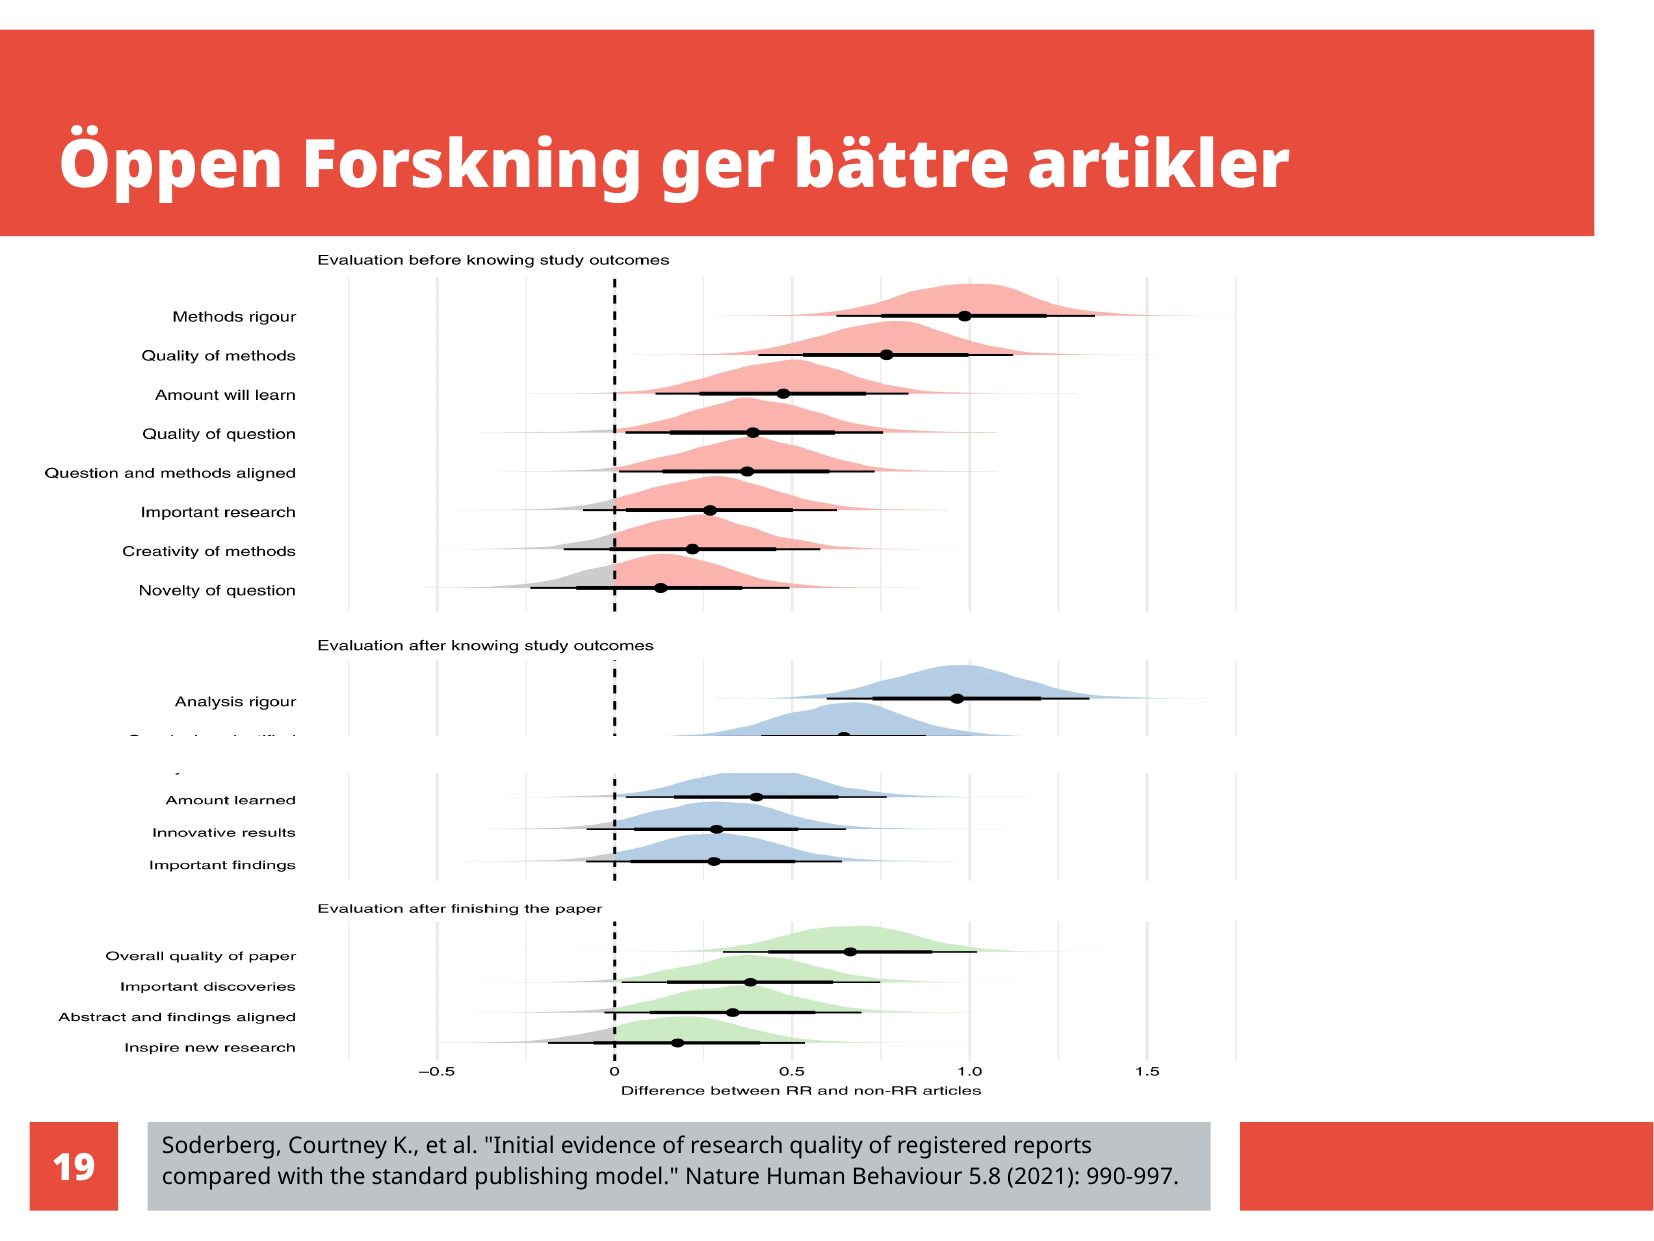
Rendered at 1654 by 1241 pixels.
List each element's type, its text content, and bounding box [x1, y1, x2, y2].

title Öppen Forskning ger bättre artikler [59, 59, 1595, 207]
picture [45, 255, 1237, 736]
text_box Soderberg, Courtney K., et al. "Initial evidence of research quality of registered reports compared with the standard publishing model." Nature Human Behaviour 5.8 (2021): 990-997. [147, 1121, 1213, 1217]
picture [45, 773, 1237, 1096]
